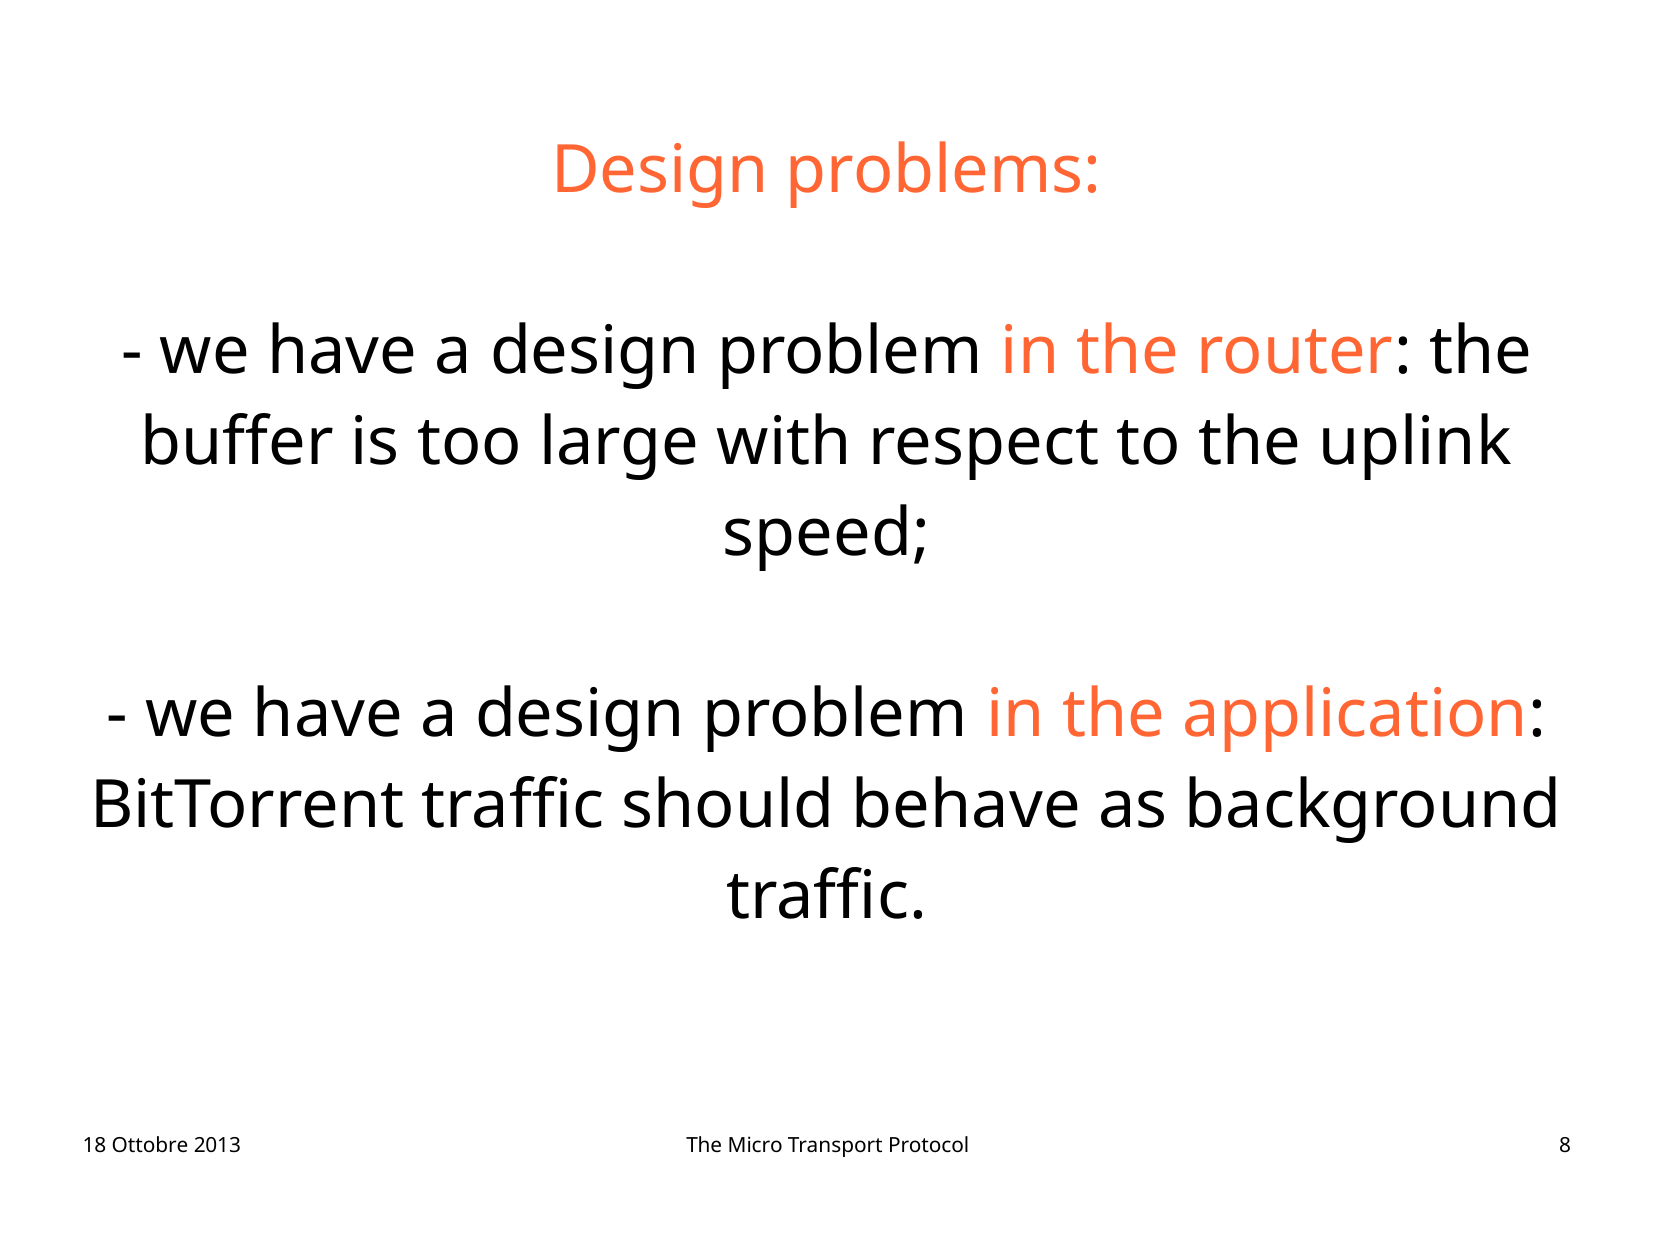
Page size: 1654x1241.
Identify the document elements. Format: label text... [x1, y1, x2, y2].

subtitle Design problems: - we have a design problem in the router: the buffer is too large with respect to the uplink speed; - we have a design problem in the application: BitTorrent traffic should behave as background traffic. [82, 49, 1571, 1010]
